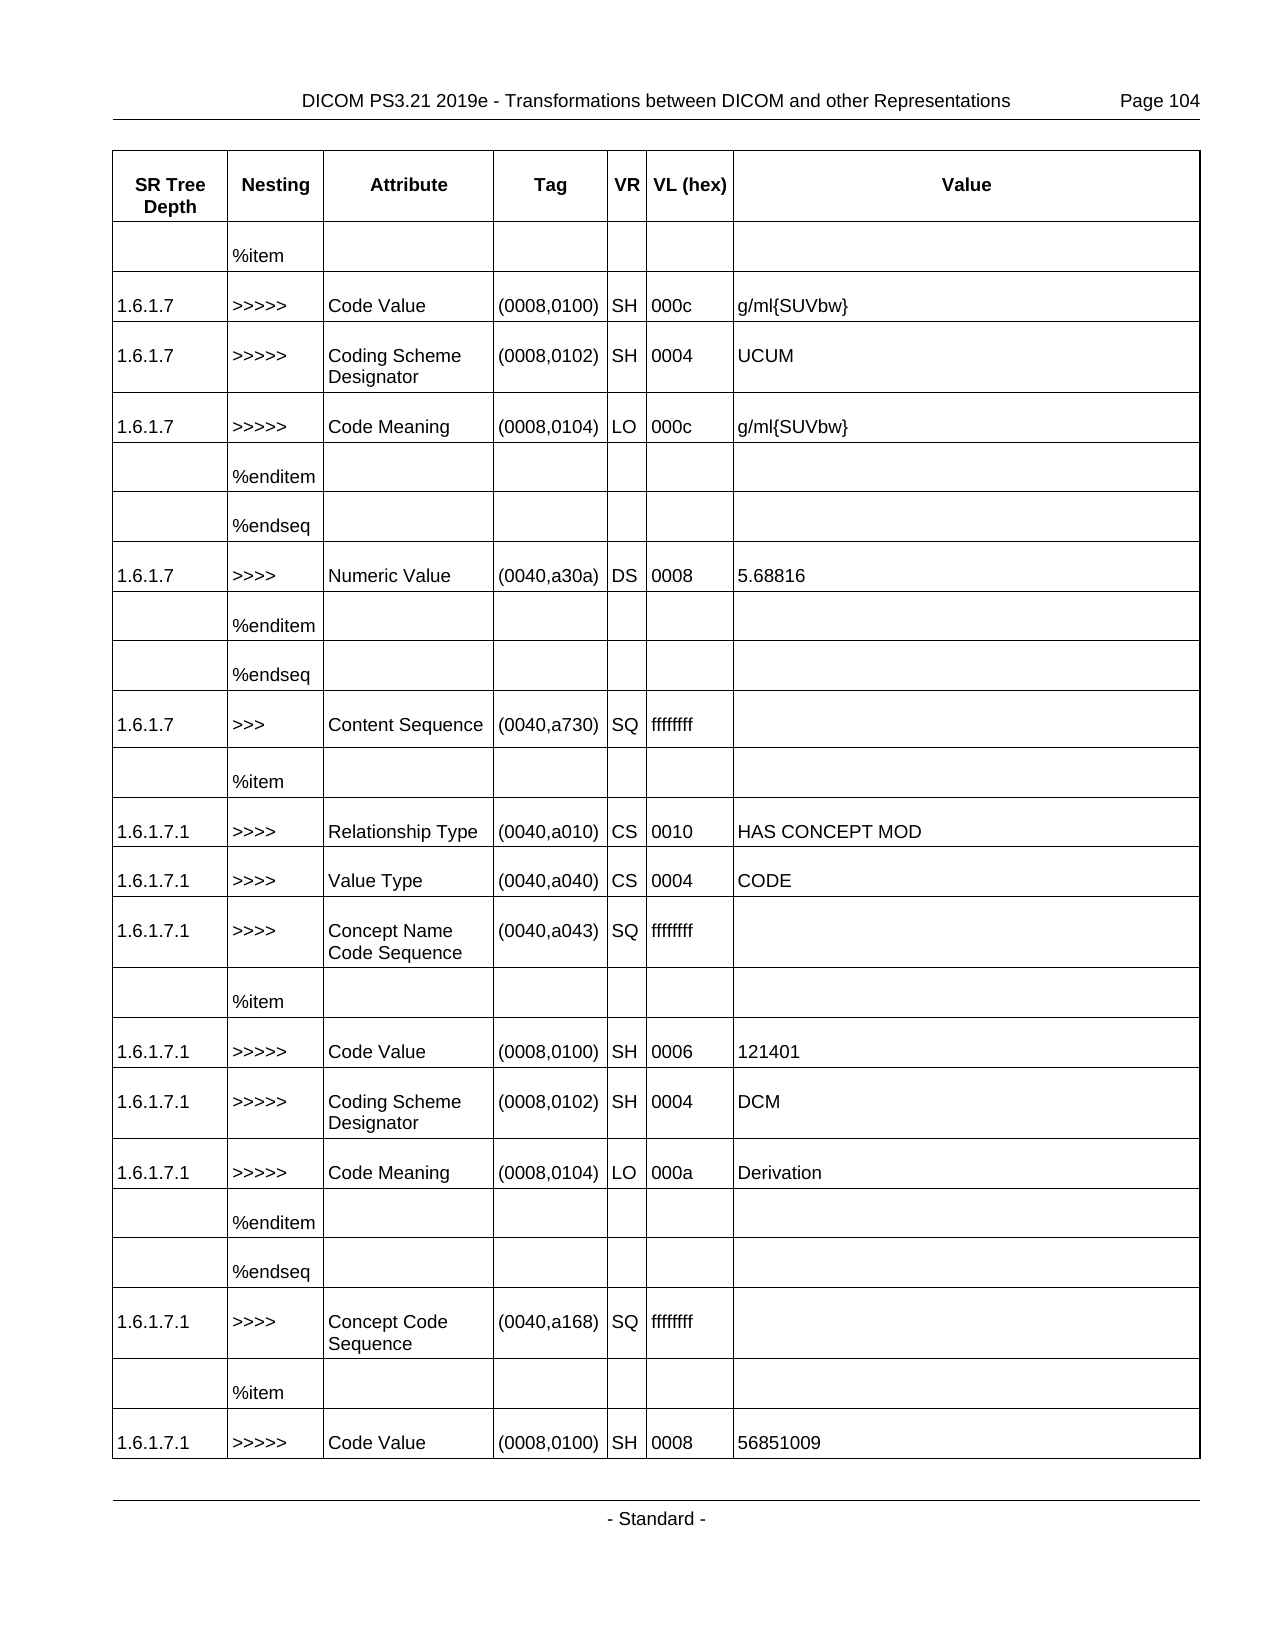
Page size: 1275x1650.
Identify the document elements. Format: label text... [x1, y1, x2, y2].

table_cell [324, 641, 493, 690]
table_cell [324, 592, 493, 640]
table_cell >>> [228, 691, 323, 747]
table_cell 5.68816 [734, 542, 1199, 591]
table_cell [324, 968, 493, 1017]
table_cell [647, 1238, 733, 1287]
table_cell [647, 492, 733, 541]
table_cell Code Value [324, 1018, 493, 1067]
table_cell 121401 [734, 1018, 1199, 1067]
table_cell Code Value [324, 272, 493, 321]
table_cell [113, 748, 227, 797]
table_cell (0008,0100) [494, 1409, 607, 1457]
table_cell Code Value [324, 1409, 493, 1457]
table_cell [324, 492, 493, 541]
table_cell Relationship Type [324, 798, 493, 846]
table_cell [324, 1189, 493, 1237]
table_cell HAS CONCEPT MOD [734, 798, 1199, 846]
table_cell 1.6.1.7 [113, 691, 227, 747]
table_cell 0010 [647, 798, 733, 846]
table_header Value [734, 151, 1199, 221]
table_cell [647, 222, 733, 271]
table_cell [647, 1359, 733, 1408]
table_cell 1.6.1.7.1 [113, 1409, 227, 1457]
table_cell 0008 [647, 1409, 733, 1457]
table_cell (0040,a040) [494, 847, 607, 896]
table_header Tag [494, 151, 607, 221]
table_cell [494, 641, 607, 690]
table_cell 1.6.1.7.1 [113, 1018, 227, 1067]
table_cell [647, 443, 733, 491]
table_cell >>>>> [228, 1018, 323, 1067]
table_cell >>>>> [228, 1139, 323, 1187]
table_cell Code Meaning [324, 1139, 493, 1187]
table_cell >>>>> [228, 322, 323, 392]
table_cell (0008,0102) [494, 322, 607, 392]
table_cell g/ml{SUVbw} [734, 272, 1199, 321]
table_cell Concept Name Code Sequence [324, 897, 493, 967]
table_cell [608, 641, 646, 690]
table_cell >>>> [228, 847, 323, 896]
table_cell [113, 592, 227, 640]
table_cell [494, 492, 607, 541]
table_cell >>>> [228, 542, 323, 591]
table_cell LO [608, 393, 646, 442]
table_cell %item [228, 1359, 323, 1408]
table_cell [494, 1189, 607, 1237]
table_cell [647, 748, 733, 797]
table_cell 1.6.1.7.1 [113, 1288, 227, 1358]
table_cell %item [228, 968, 323, 1017]
table_cell [113, 443, 227, 491]
table_cell (0008,0100) [494, 1018, 607, 1067]
table_cell [608, 1238, 646, 1287]
table_cell [608, 492, 646, 541]
table_cell [608, 748, 646, 797]
table_cell [647, 968, 733, 1017]
table_cell Derivation [734, 1139, 1199, 1187]
table_cell Value Type [324, 847, 493, 896]
table_header VL (hex) [647, 151, 733, 221]
table_cell [324, 222, 493, 271]
table_cell ffffffff [647, 897, 733, 967]
table_cell Numeric Value [324, 542, 493, 591]
table_cell 000c [647, 393, 733, 442]
table_cell 1.6.1.7 [113, 322, 227, 392]
table_cell (0040,a30a) [494, 542, 607, 591]
table_cell %endseq [228, 1238, 323, 1287]
table_cell [494, 443, 607, 491]
table_cell 0004 [647, 847, 733, 896]
table_cell Concept Code Sequence [324, 1288, 493, 1358]
table_cell [608, 1359, 646, 1408]
table_cell >>>>> [228, 1409, 323, 1457]
table_cell CS [608, 847, 646, 896]
table_cell DCM [734, 1068, 1199, 1138]
table_cell (0040,a010) [494, 798, 607, 846]
table_cell [608, 592, 646, 640]
table_cell %enditem [228, 592, 323, 640]
table_cell [608, 968, 646, 1017]
table_cell [734, 1359, 1199, 1408]
table_cell [647, 1189, 733, 1237]
table_cell CS [608, 798, 646, 846]
table_cell [494, 968, 607, 1017]
table_header VR [608, 151, 646, 221]
table_cell [734, 748, 1199, 797]
table_cell [324, 443, 493, 491]
table_cell [113, 641, 227, 690]
table_cell 0006 [647, 1018, 733, 1067]
table_header Nesting [228, 151, 323, 221]
table_cell 000a [647, 1139, 733, 1187]
table_cell SH [608, 1068, 646, 1138]
table_cell LO [608, 1139, 646, 1187]
table_cell SH [608, 1018, 646, 1067]
table_cell [494, 592, 607, 640]
table_cell 1.6.1.7 [113, 272, 227, 321]
table_header Attribute [324, 151, 493, 221]
table_cell [113, 1359, 227, 1408]
table_cell SQ [608, 691, 646, 747]
table_cell 0004 [647, 1068, 733, 1138]
table_cell [324, 1238, 493, 1287]
table_cell [113, 1189, 227, 1237]
table_cell 000c [647, 272, 733, 321]
table_cell [734, 443, 1199, 491]
table_cell [734, 1238, 1199, 1287]
table_cell Content Sequence [324, 691, 493, 747]
table_cell %item [228, 222, 323, 271]
table_cell (0008,0100) [494, 272, 607, 321]
table_cell %enditem [228, 443, 323, 491]
table_cell Code Meaning [324, 393, 493, 442]
table_cell (0040,a730) [494, 691, 607, 747]
table_cell ffffffff [647, 691, 733, 747]
table_cell 56851009 [734, 1409, 1199, 1457]
table_cell [734, 968, 1199, 1017]
table_cell >>>>> [228, 393, 323, 442]
table_cell SH [608, 272, 646, 321]
table_cell [494, 1359, 607, 1408]
table_cell [494, 748, 607, 797]
table_cell %item [228, 748, 323, 797]
table_cell (0008,0102) [494, 1068, 607, 1138]
table_cell 0004 [647, 322, 733, 392]
table_cell SH [608, 1409, 646, 1457]
table_cell [734, 592, 1199, 640]
table_cell 1.6.1.7 [113, 393, 227, 442]
table_cell [734, 897, 1199, 967]
table_cell [113, 492, 227, 541]
table_cell [734, 641, 1199, 690]
table_cell [494, 222, 607, 271]
table_cell (0008,0104) [494, 393, 607, 442]
table_cell (0040,a168) [494, 1288, 607, 1358]
table_cell >>>>> [228, 272, 323, 321]
table_cell >>>>> [228, 1068, 323, 1138]
table_cell SH [608, 322, 646, 392]
table_cell SQ [608, 897, 646, 967]
table_cell [113, 1238, 227, 1287]
table_cell [113, 968, 227, 1017]
table_cell 1.6.1.7.1 [113, 897, 227, 967]
table_cell Coding Scheme Designator [324, 322, 493, 392]
table_cell [113, 222, 227, 271]
table_cell 1.6.1.7 [113, 542, 227, 591]
table_cell [608, 1189, 646, 1237]
table_cell [647, 641, 733, 690]
table_cell DS [608, 542, 646, 591]
table_cell (0008,0104) [494, 1139, 607, 1187]
table_header SR Tree Depth [113, 151, 227, 221]
table_cell 1.6.1.7.1 [113, 847, 227, 896]
table_cell >>>> [228, 798, 323, 846]
table_cell [608, 443, 646, 491]
table_cell Coding Scheme Designator [324, 1068, 493, 1138]
table_cell 1.6.1.7.1 [113, 1139, 227, 1187]
table_cell [324, 1359, 493, 1408]
table_cell [734, 691, 1199, 747]
table_cell [734, 222, 1199, 271]
table_cell [608, 222, 646, 271]
table_cell ffffffff [647, 1288, 733, 1358]
table_cell [494, 1238, 607, 1287]
table_cell g/ml{SUVbw} [734, 393, 1199, 442]
table_cell SQ [608, 1288, 646, 1358]
table_cell >>>> [228, 897, 323, 967]
table_cell [734, 1288, 1199, 1358]
table_cell [734, 1189, 1199, 1237]
table_cell %endseq [228, 641, 323, 690]
table_cell 0008 [647, 542, 733, 591]
table_cell 1.6.1.7.1 [113, 1068, 227, 1138]
table_cell [324, 748, 493, 797]
table_cell CODE [734, 847, 1199, 896]
table_cell [647, 592, 733, 640]
table_cell 1.6.1.7.1 [113, 798, 227, 846]
table_cell UCUM [734, 322, 1199, 392]
table_cell %enditem [228, 1189, 323, 1237]
table_cell >>>> [228, 1288, 323, 1358]
table_cell %endseq [228, 492, 323, 541]
table_cell (0040,a043) [494, 897, 607, 967]
table_cell [734, 492, 1199, 541]
